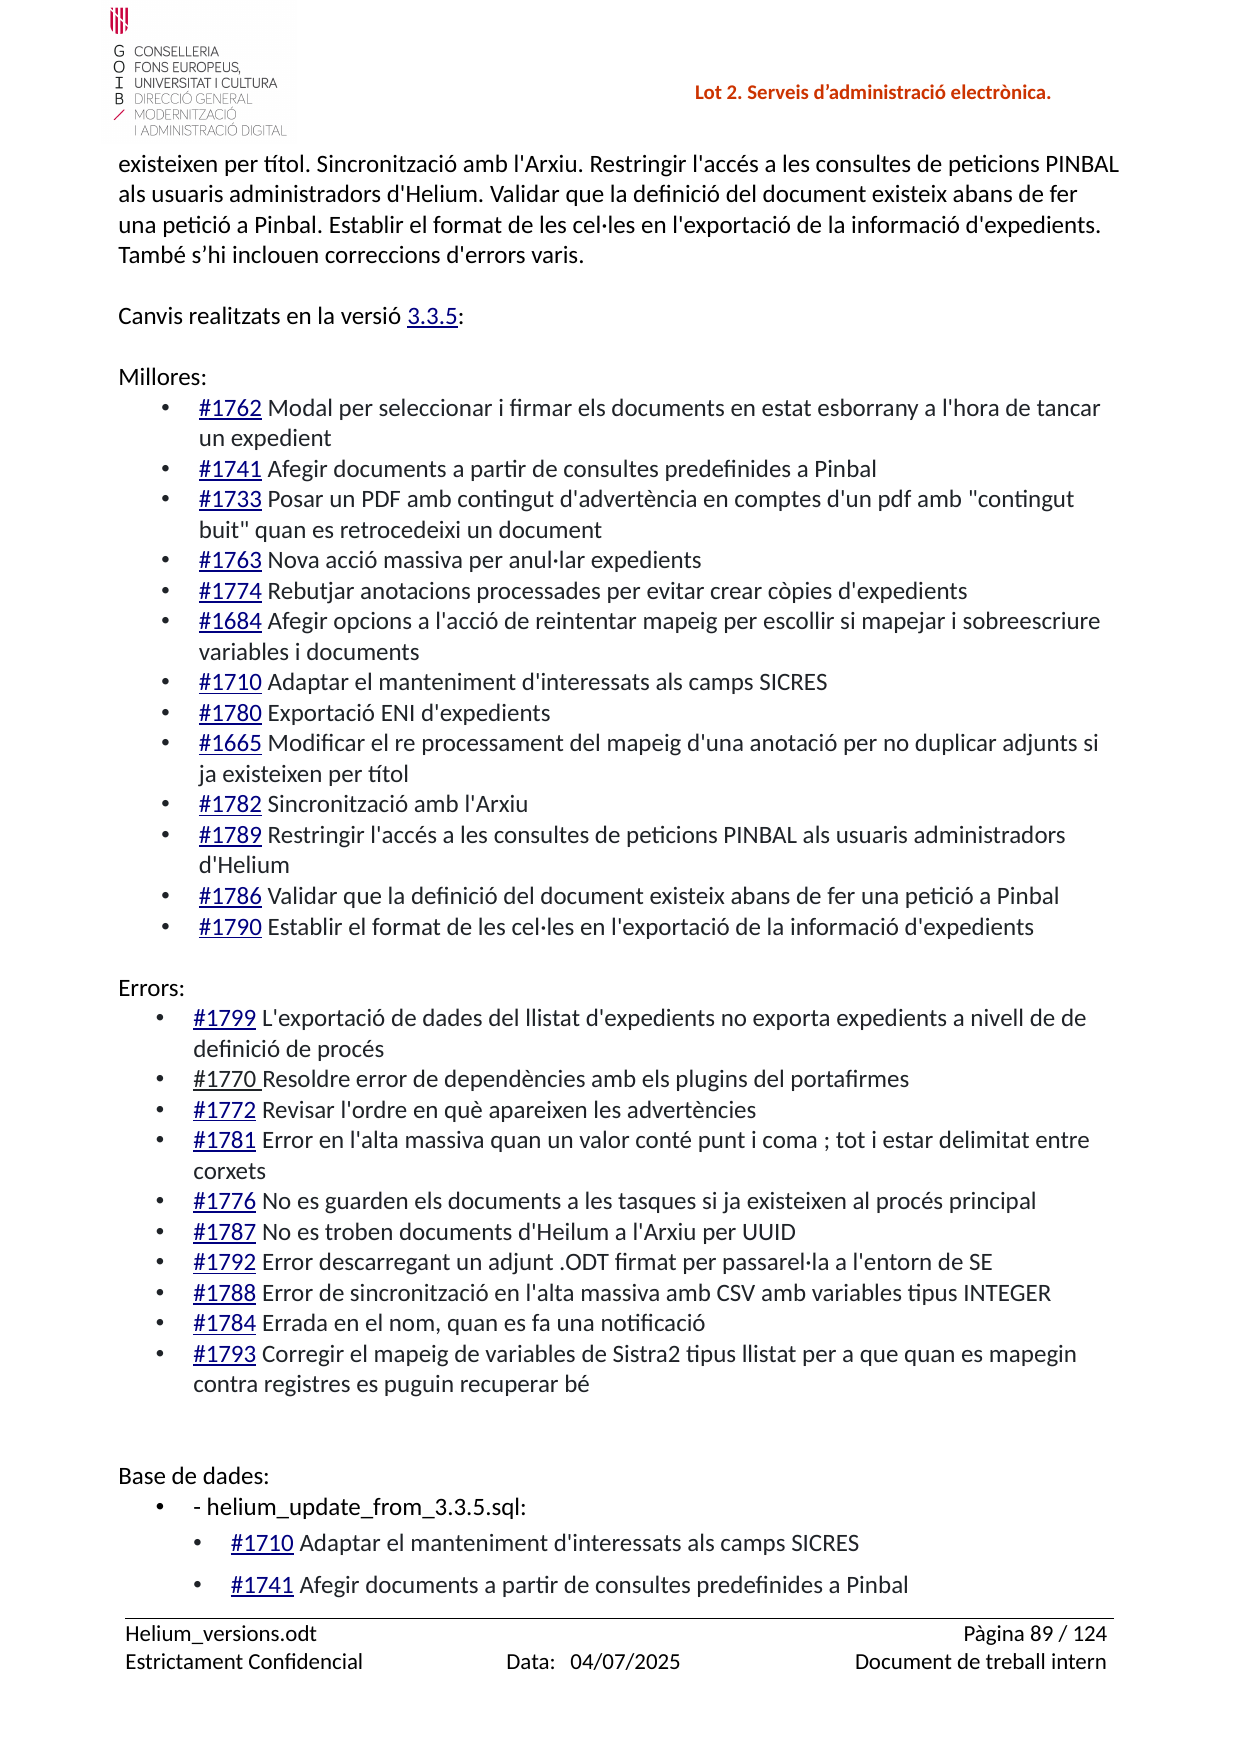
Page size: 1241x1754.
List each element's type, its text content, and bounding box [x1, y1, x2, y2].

list #1782 Sincronització amb l'Arxiu [161, 789, 1122, 819]
list #1774 Rebutjar anotacions processades per evitar crear còpies d'expedients [161, 575, 1122, 606]
list - helium_update_from_3.3.5.sql: [156, 1491, 1122, 1521]
list #1710 Adaptar el manteniment d'interessats als camps SICRES [193, 1527, 1122, 1558]
list #1741 Afegir documents a partir de consultes predefinides a Pinbal [193, 1569, 1122, 1600]
list #1784 Errada en el nom, quan es fa una notificació [156, 1307, 1122, 1338]
text Base de dades: [118, 1460, 1122, 1491]
text Millores: [118, 361, 1122, 392]
list #1665 Modificar el re processament del mapeig d'una anotació per no duplicar adjunts si ja existeixen per títol [161, 728, 1122, 789]
list #1770 Resoldre error de dependències amb els plugins del portafirmes [156, 1063, 1122, 1094]
list #1762 Modal per seleccionar i firmar els documents en estat esborrany a l'hora de tancar un expedient [161, 392, 1122, 453]
list #1790 Establir el format de les cel·les en l'exportació de la informació d'expedients [161, 911, 1122, 941]
list #1787 No es troben documents d'Heilum a l'Arxiu per UUID [156, 1216, 1122, 1246]
list #1763 Nova acció massiva per anul·lar expedients [161, 544, 1122, 575]
picture [100, 0, 297, 144]
list #1733 Posar un PDF amb contingut d'advertència en comptes d'un pdf amb "contingut buit" quan es retrocedeixi un document [161, 483, 1122, 544]
list #1788 Error de sincronització en l'alta massiva amb CSV amb variables tipus INTEGER [156, 1277, 1122, 1307]
list #1786 Validar que la definició del document existeix abans de fer una petició a Pinbal [161, 880, 1122, 911]
list #1792 Error descarregant un adjunt .ODT firmat per passarel·la a l'entorn de SE [156, 1246, 1122, 1277]
list #1741 Afegir documents a partir de consultes predefinides a Pinbal [161, 453, 1122, 483]
text existeixen per títol. Sincronització amb l'Arxiu. Restringir l'accés a les consultes de peticions PINBAL als usuaris administradors d'Helium. Validar que la definició del document existeix abans de fer una petició a Pinbal. Establir el format de les cel·les en l'exportació de la informació d'expedients. També s’hi inclouen correccions d'errors varis. [118, 148, 1122, 270]
list #1780 Exportació ENI d'expedients [161, 697, 1122, 728]
list #1710 Adaptar el manteniment d'interessats als camps SICRES [161, 667, 1122, 697]
list #1799 L'exportació de dades del llistat d'expedients no exporta expedients a nivell de de definició de procés [156, 1002, 1122, 1063]
list #1684 Afegir opcions a l'acció de reintentar mapeig per escollir si mapejar i sobreescriure variables i documents [161, 606, 1122, 667]
list #1793 Corregir el mapeig de variables de Sistra2 tipus llistat per a que quan es mapegin contra registres es puguin recuperar bé [156, 1338, 1122, 1399]
text Canvis realitzats en la versió 3.3.5: [118, 300, 1122, 331]
list #1789 Restringir l'accés a les consultes de peticions PINBAL als usuaris administradors d'Helium [161, 819, 1122, 880]
list #1772 Revisar l'ordre en què apareixen les advertències [156, 1094, 1122, 1124]
text Errors: [118, 972, 1122, 1002]
list #1781 Error en l'alta massiva quan un valor conté punt i coma ; tot i estar delimitat entre corxets [156, 1124, 1122, 1185]
list #1776 No es guarden els documents a les tasques si ja existeixen al procés principal [156, 1185, 1122, 1216]
